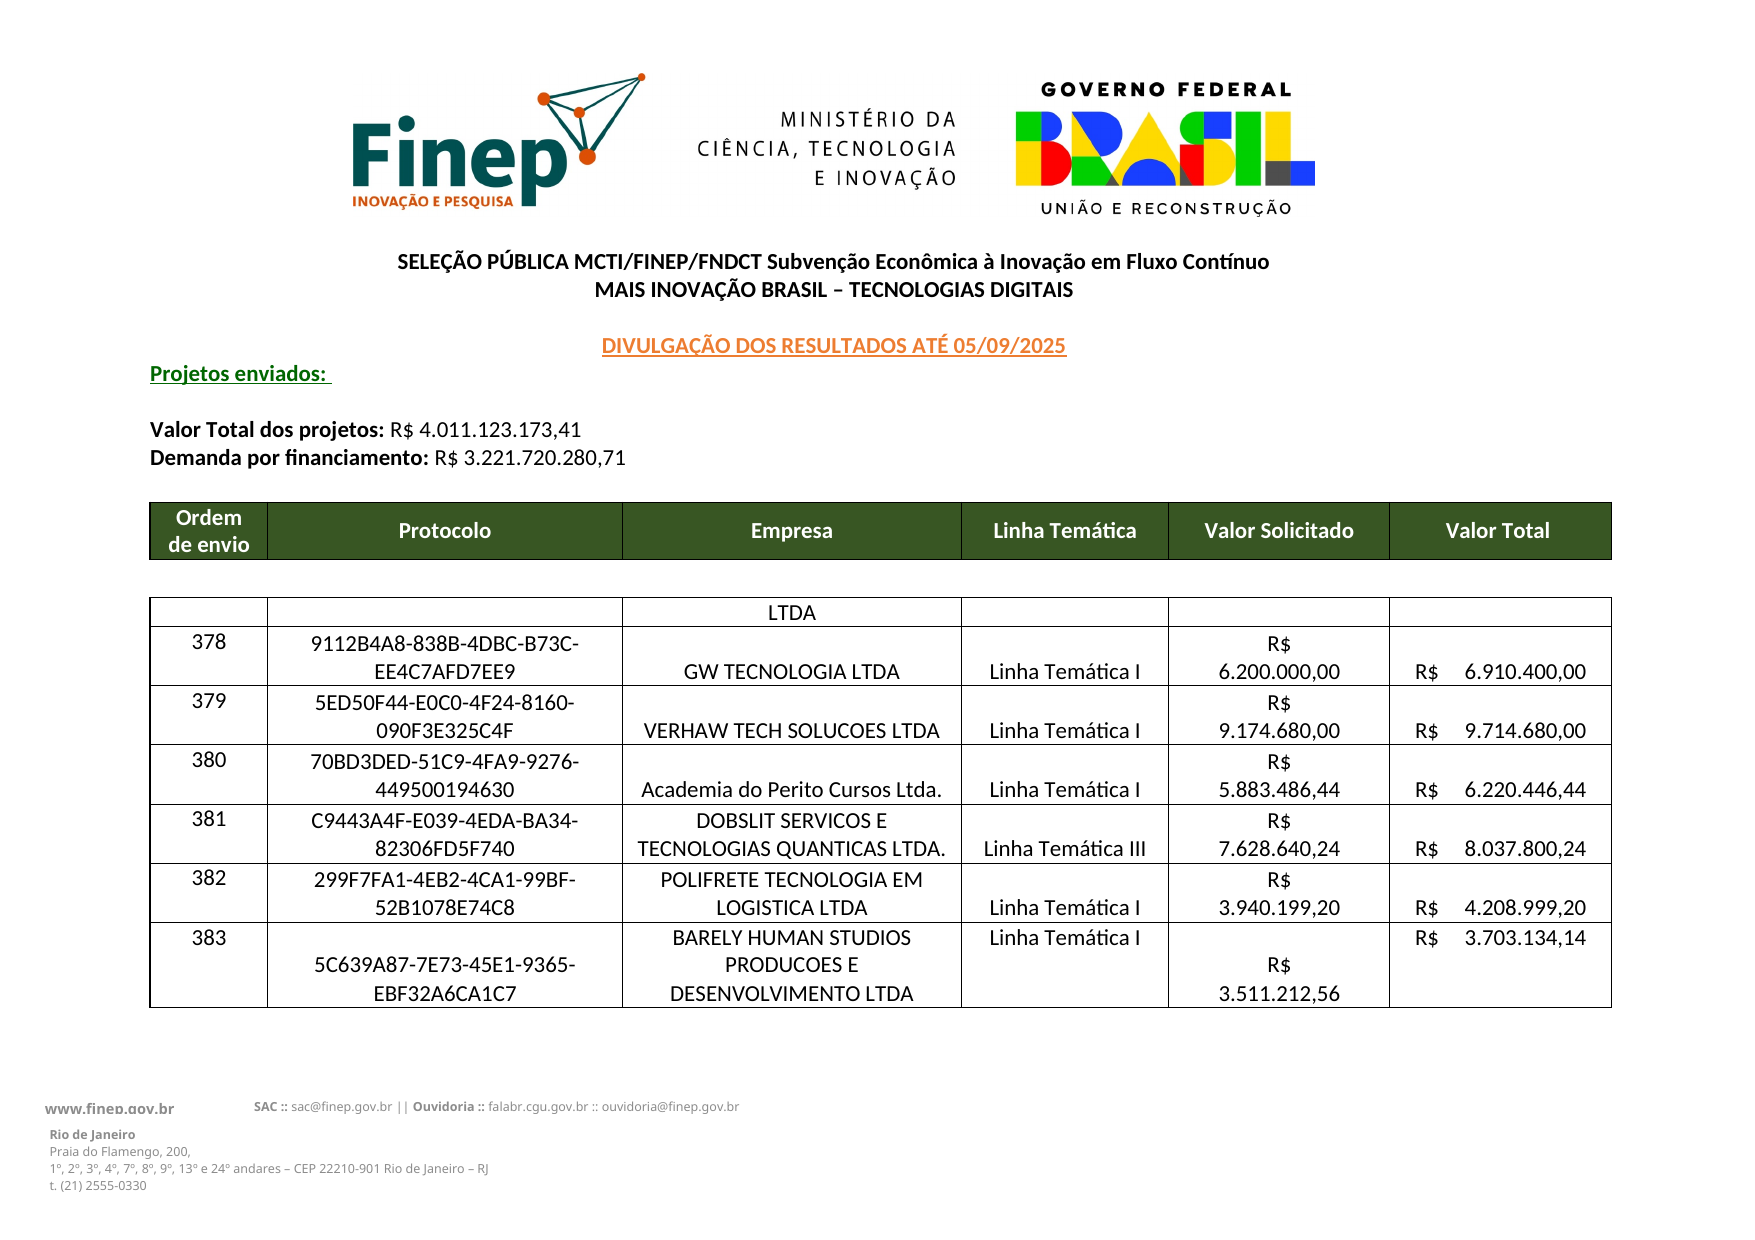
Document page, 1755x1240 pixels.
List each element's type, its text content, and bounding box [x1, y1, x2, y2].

table_cell [268, 598, 622, 626]
table_cell Linha Temática I [962, 686, 1168, 744]
table_cell R$ 6.910.400,00 [1390, 627, 1611, 685]
table_cell 9112B4A8-838B-4DBC-B73C-EE4C7AFD7EE9 [268, 627, 622, 685]
table_cell 379 [151, 686, 267, 744]
table_cell POLIFRETE TECNOLOGIA EM LOGISTICA LTDA [623, 864, 961, 922]
table_cell LTDA [623, 598, 961, 626]
table_cell 5ED50F44-E0C0-4F24-8160-090F3E325C4F [268, 686, 622, 744]
table_cell Linha Temática I [962, 627, 1168, 685]
table_cell [151, 598, 267, 626]
table_cell Linha Temática I [962, 864, 1168, 922]
table_cell 70BD3DED-51C9-4FA9-9276-449500194630 [268, 745, 622, 803]
table_cell R$ 7.628.640,24 [1169, 805, 1389, 862]
table_cell [962, 598, 1168, 626]
table_cell R$ 5.883.486,44 [1169, 745, 1389, 803]
table_cell DOBSLIT SERVICOS E TECNOLOGIAS QUANTICAS LTDA. [623, 805, 961, 862]
table_cell 378 [151, 627, 267, 685]
table_cell Linha Temática III [962, 805, 1168, 862]
table_cell R$ 3.940.199,20 [1169, 864, 1389, 922]
table_cell 5C639A87-7E73-45E1-9365-EBF32A6CA1C7 [268, 923, 622, 1007]
table_cell GW TECNOLOGIA LTDA [623, 627, 961, 685]
table_cell C9443A4F-E039-4EDA-BA34-82306FD5F740 [268, 805, 622, 862]
table_cell R$ 9.174.680,00 [1169, 686, 1389, 744]
table_cell BARELY HUMAN STUDIOS PRODUCOES E DESENVOLVIMENTO LTDA [623, 923, 961, 1007]
table_cell R$ 3.703.134,14 [1390, 923, 1611, 1007]
table_cell [1169, 598, 1389, 626]
table_cell VERHAW TECH SOLUCOES LTDA [623, 686, 961, 744]
table_cell R$ 4.208.999,20 [1390, 864, 1611, 922]
table_cell 383 [151, 923, 267, 1007]
table_cell Linha Temática I [962, 923, 1168, 1007]
table_cell R$ 8.037.800,24 [1390, 805, 1611, 862]
table_cell R$ 9.714.680,00 [1390, 686, 1611, 744]
table_cell R$ 3.511.212,56 [1169, 923, 1389, 1007]
table_cell 381 [151, 805, 267, 862]
table_cell 299F7FA1-4EB2-4CA1-99BF-52B1078E74C8 [268, 864, 622, 922]
table_cell Academia do Perito Cursos Ltda. [623, 745, 961, 803]
table_cell 380 [151, 745, 267, 803]
table_cell 382 [151, 864, 267, 922]
table_cell R$ 6.220.446,44 [1390, 745, 1611, 803]
table_cell R$ 6.200.000,00 [1169, 627, 1389, 685]
table_cell [1390, 598, 1611, 626]
table_cell Linha Temática I [962, 745, 1168, 803]
